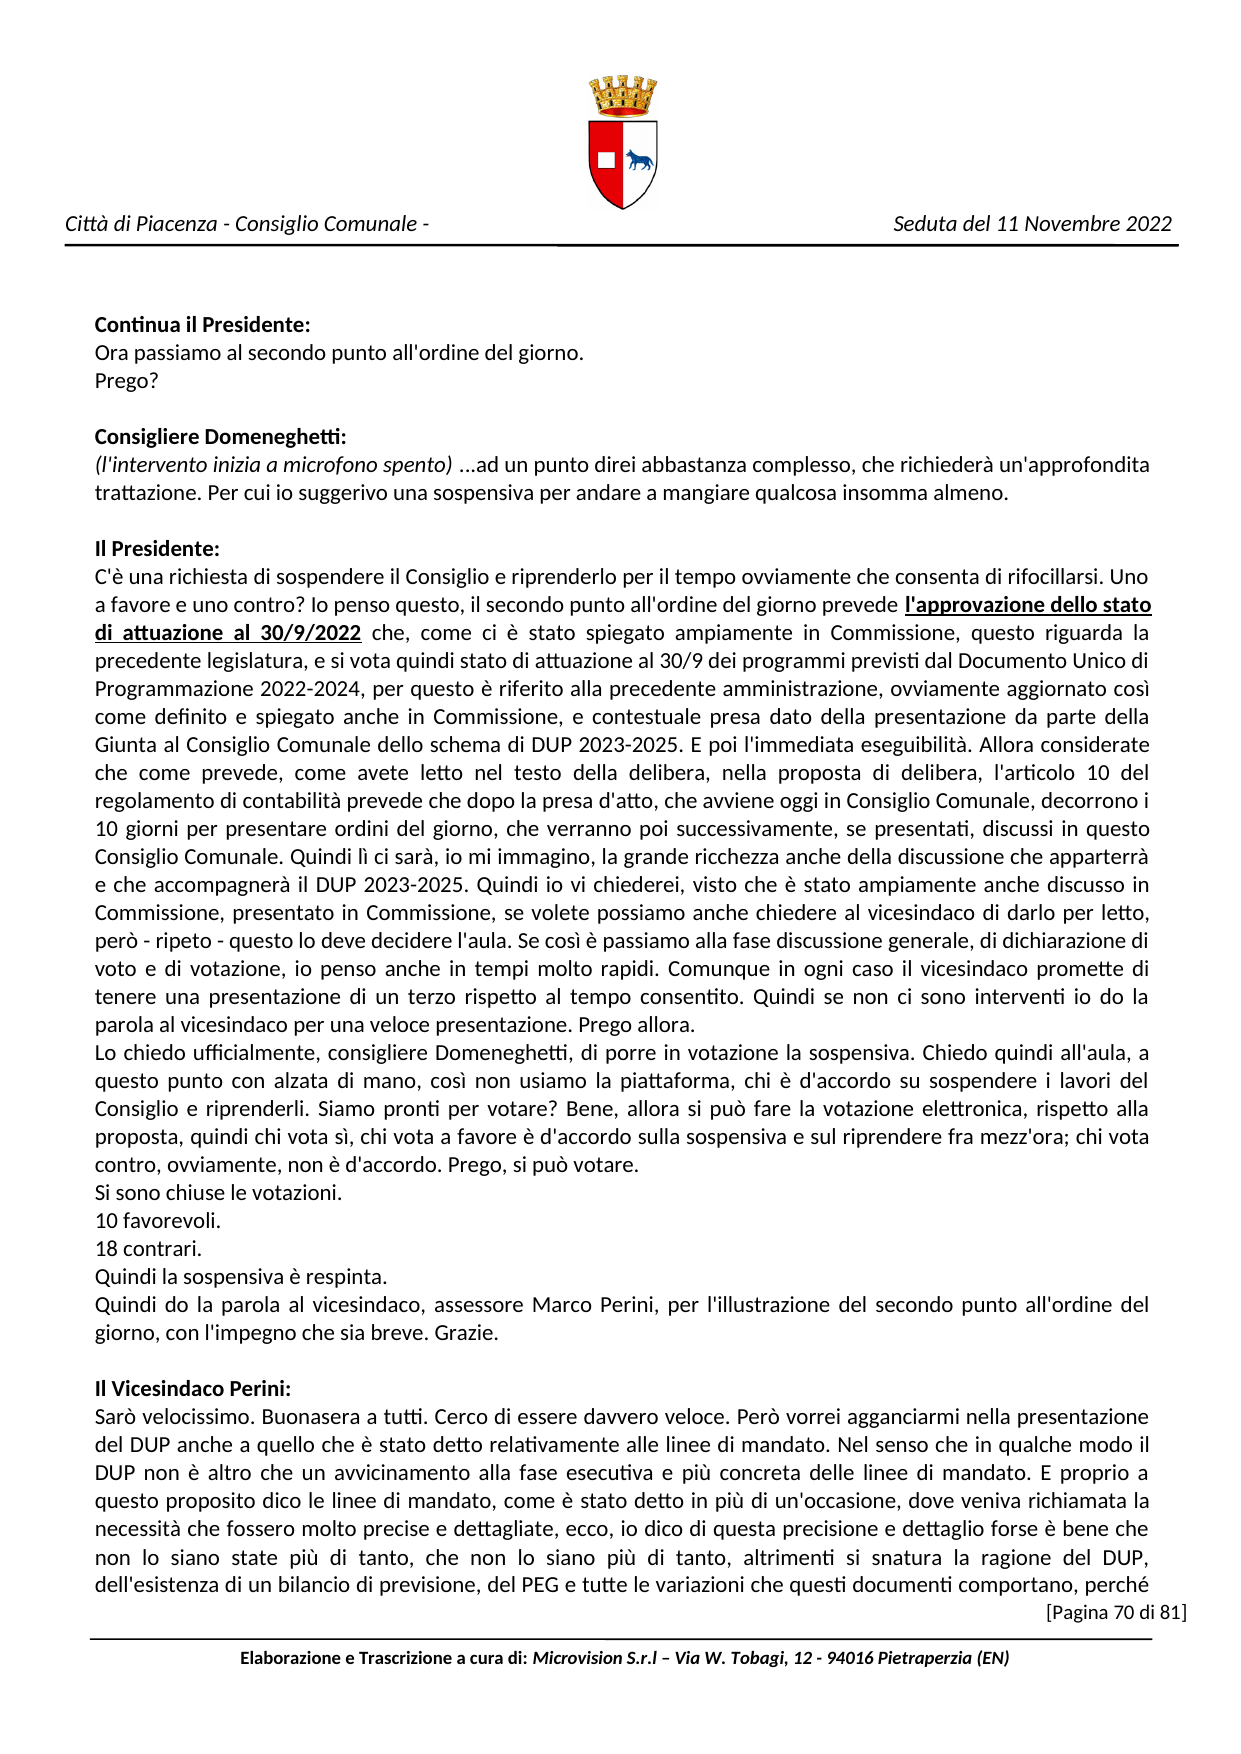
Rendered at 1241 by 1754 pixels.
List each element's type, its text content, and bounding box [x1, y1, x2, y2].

text (l'intervento inizia a microfono spento) ...ad un punto direi abbastanza complesso, che richiederà un'approfondita trattazione. Per cui io suggerivo una sospensiva per andare a mangiare qualcosa insomma almeno. [94, 450, 1152, 506]
text Ora passiamo al secondo punto all'ordine del giorno. [94, 338, 1152, 366]
text Lo chiedo ufficialmente, consigliere Domeneghetti, di porre in votazione la sospensiva. Chiedo quindi all'aula, a questo punto con alzata di mano, così non usiamo la piattaforma, chi è d'accordo su sospendere i lavori del Consiglio e riprenderli. Siamo pronti per votare? Bene, allora si può fare la votazione elettronica, rispetto alla proposta, quindi chi vota sì, chi vota a favore è d'accordo sulla sospensiva e sul riprendere fra mezz'ora; chi vota contro, ovviamente, non è d'accordo. Prego, si può votare. [94, 1038, 1152, 1178]
text Sarò velocissimo. Buonasera a tutti. Cerco di essere davvero veloce. Però vorrei agganciarmi nella presentazione del DUP anche a quello che è stato detto relativamente alle linee di mandato. Nel senso che in qualche modo il DUP non è altro che un avvicinamento alla fase esecutiva e più concreta delle linee di mandato. E proprio a questo proposito dico le linee di mandato, come è stato detto in più di un'occasione, dove veniva richiamata la necessità che fossero molto precise e dettagliate, ecco, io dico di questa precisione e dettaglio forse è bene che non lo siano state più di tanto, che non lo siano più di tanto, altrimenti si snatura la ragione del DUP, dell'esistenza di un bilancio di previsione, del PEG e tutte le variazioni che questi documenti comportano, perché [94, 1402, 1152, 1599]
text Il Presidente: [94, 534, 1152, 562]
text Prego? [94, 366, 1152, 394]
text 10 favorevoli. [94, 1206, 1152, 1234]
text Quindi la sospensiva è respinta. [94, 1262, 1152, 1290]
text C'è una richiesta di sospendere il Consiglio e riprenderlo per il tempo ovviamente che consenta di rifocillarsi. Uno a favore e uno contro? Io penso questo, il secondo punto all'ordine del giorno prevede l'approvazione dello stato di attuazione al 30/9/2022 che, come ci è stato spiegato ampiamente in Commissione, questo riguarda la precedente legislatura, e si vota quindi stato di attuazione al 30/9 dei programmi previsti dal Documento Unico di Programmazione 2022-2024, per questo è riferito alla precedente amministrazione, ovviamente aggiornato così come definito e spiegato anche in Commissione, e contestuale presa dato della presentazione da parte della Giunta al Consiglio Comunale dello schema di DUP 2023-2025. E poi l'immediata eseguibilità. Allora considerate che come prevede, come avete letto nel testo della delibera, nella proposta di delibera, l'articolo 10 del regolamento di contabilità prevede che dopo la presa d'atto, che avviene oggi in Consiglio Comunale, decorrono i 10 giorni per presentare ordini del giorno, che verranno poi successivamente, se presentati, discussi in questo Consiglio Comunale. Quindi lì ci sarà, io mi immagino, la grande ricchezza anche della discussione che apparterrà e che accompagnerà il DUP 2023-2025. Quindi io vi chiederei, visto che è stato ampiamente anche discusso in Commissione, presentato in Commissione, se volete possiamo anche chiedere al vicesindaco di darlo per letto, però - ripeto - questo lo deve decidere l'aula. Se così è passiamo alla fase discussione generale, di dichiarazione di voto e di votazione, io penso anche in tempi molto rapidi. Comunque in ogni caso il vicesindaco promette di tenere una presentazione di un terzo rispetto al tempo consentito. Quindi se non ci sono interventi io do la parola al vicesindaco per una veloce presentazione. Prego allora. [94, 562, 1152, 1038]
text Si sono chiuse le votazioni. [94, 1178, 1152, 1206]
text 18 contrari. [94, 1234, 1152, 1262]
text Quindi do la parola al vicesindaco, assessore Marco Perini, per l'illustrazione del secondo punto all'ordine del giorno, con l'impegno che sia breve. Grazie. [94, 1290, 1152, 1346]
text Continua il Presidente: [94, 310, 1152, 338]
picture [588, 75, 658, 210]
text Il Vicesindaco Perini: [94, 1374, 1152, 1402]
text Consigliere Domeneghetti: [94, 422, 1152, 450]
